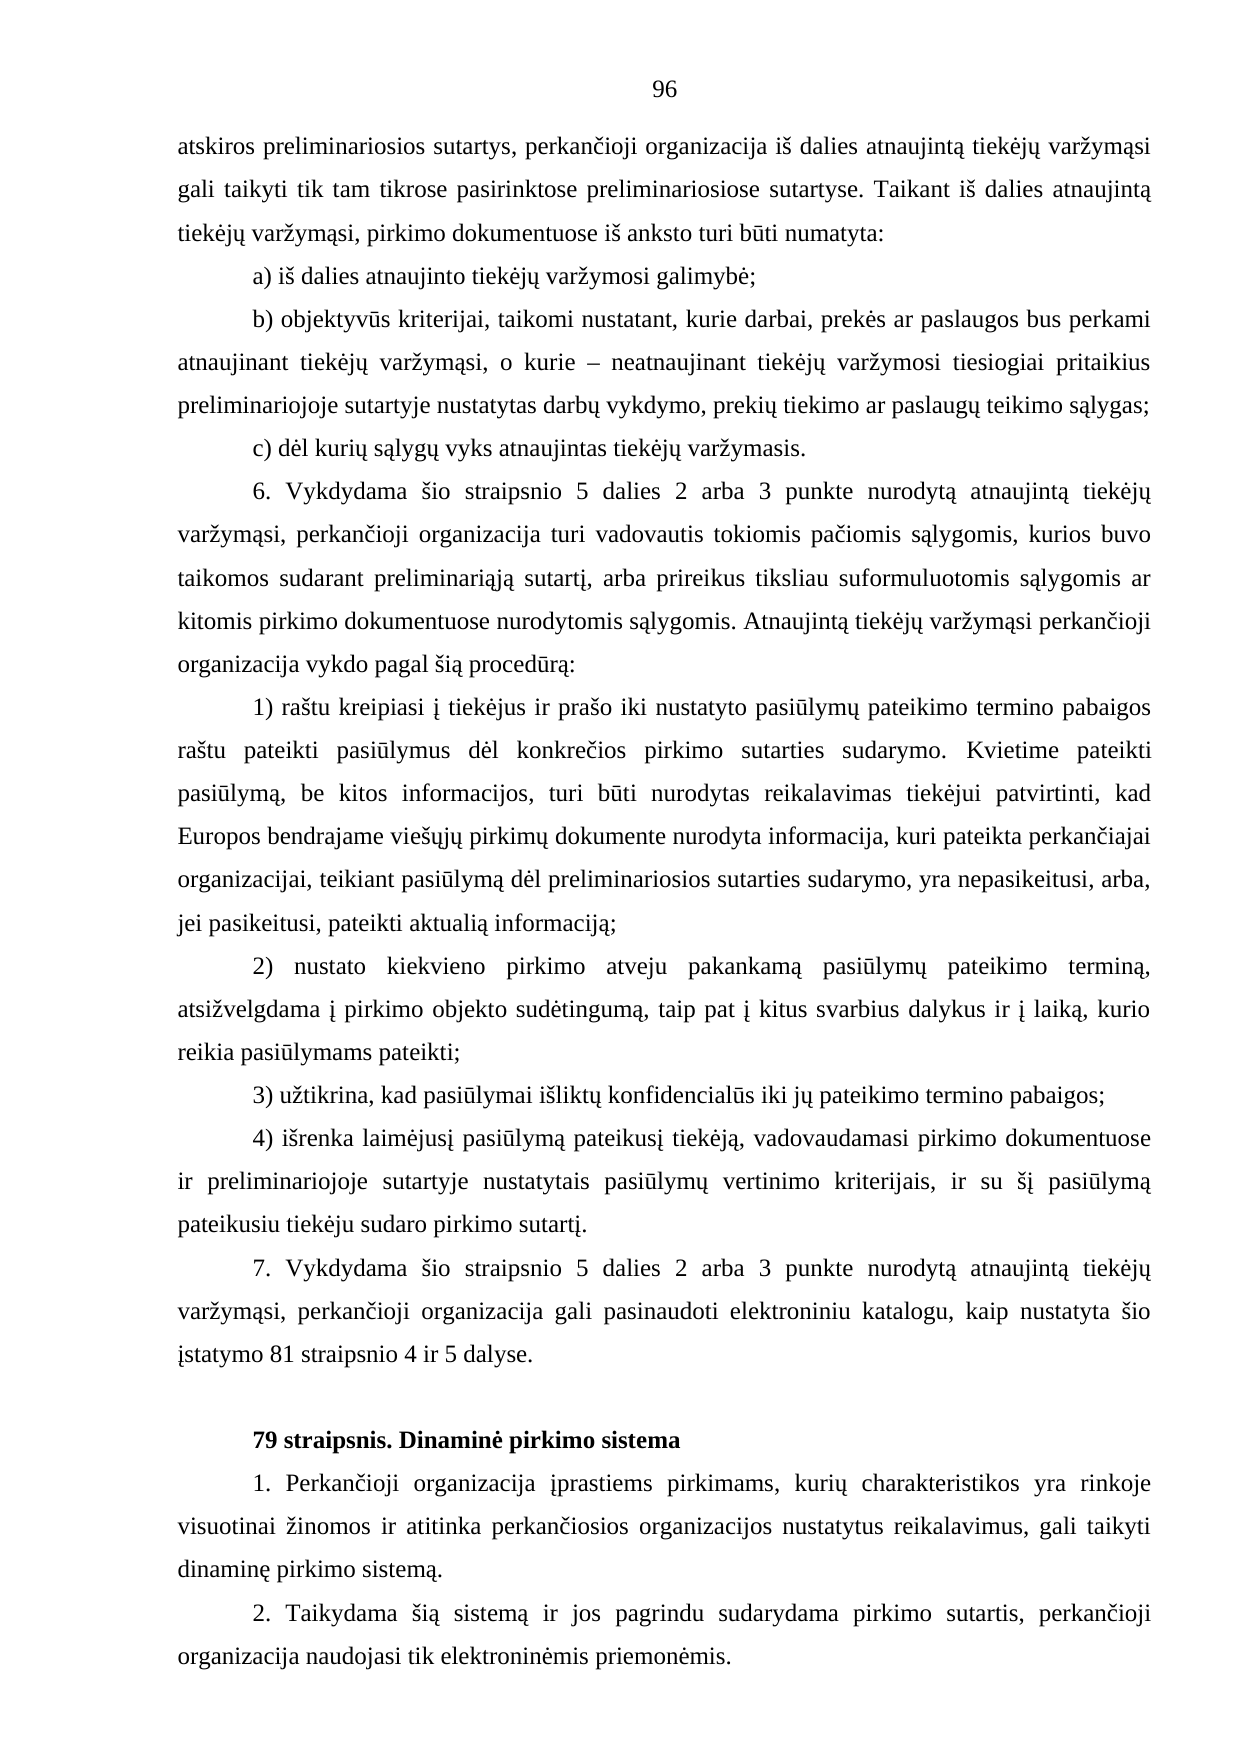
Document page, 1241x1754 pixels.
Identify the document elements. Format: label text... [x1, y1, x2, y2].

text 3) užtikrina, kad pasiūlymai išliktų konfidencialūs iki jų pateikimo termino pabaigos; [177, 1080, 1152, 1109]
text atskiros preliminariosios sutartys, perkančioji organizacija iš dalies atnaujintą tiekėjų varžymąsi gali taikyti tik tam tikrose pasirinktose preliminariosiose sutartyse. Taikant iš dalies atnaujintą tiekėjų varžymąsi, pirkimo dokumentuose iš anksto turi būti numatyta: [177, 131, 1152, 246]
text b) objektyvūs kriterijai, taikomi nustatant, kurie darbai, prekės ar paslaugos bus perkami atnaujinant tiekėjų varžymąsi, o kurie – neatnaujinant tiekėjų varžymosi tiesiogiai pritaikius preliminariojoje sutartyje nustatytas darbų vykdymo, prekių tiekimo ar paslaugų teikimo sąlygas; [177, 304, 1152, 419]
text a) iš dalies atnaujinto tiekėjų varžymosi galimybė; [177, 261, 1152, 289]
text 4) išrenka laimėjusį pasiūlymą pateikusį tiekėją, vadovaudamasi pirkimo dokumentuose ir preliminariojoje sutartyje nustatytais pasiūlymų vertinimo kriterijais, ir su šį pasiūlymą pateikusiu tiekėju sudaro pirkimo sutartį. [177, 1123, 1152, 1238]
text 1) raštu kreipiasi į tiekėjus ir prašo iki nustatyto pasiūlymų pateikimo termino pabaigos raštu pateikti pasiūlymus dėl konkrečios pirkimo sutarties sudarymo. Kvietime pateikti pasiūlymą, be kitos informacijos, turi būti nurodytas reikalavimas tiekėjui patvirtinti, kad Europos bendrajame viešųjų pirkimų dokumente nurodyta informacija, kuri pateikta perkančiajai organizacijai, teikiant pasiūlymą dėl preliminariosios sutarties sudarymo, yra nepasikeitusi, arba, jei pasikeitusi, pateikti aktualią informaciją; [177, 692, 1152, 936]
text 79 straipsnis. Dinaminė pirkimo sistema [177, 1425, 1152, 1454]
text 6. Vykdydama šio straipsnio 5 dalies 2 arba 3 punkte nurodytą atnaujintą tiekėjų varžymąsi, perkančioji organizacija turi vadovautis tokiomis pačiomis sąlygomis, kurios buvo taikomos sudarant preliminariąją sutartį, arba prireikus tiksliau suformuluotomis sąlygomis ar kitomis pirkimo dokumentuose nurodytomis sąlygomis. Atnaujintą tiekėjų varžymąsi perkančioji organizacija vykdo pagal šią procedūrą: [177, 476, 1152, 678]
text 2. Taikydama šią sistemą ir jos pagrindu sudarydama pirkimo sutartis, perkančioji organizacija naudojasi tik elektroninėmis priemonėmis. [177, 1598, 1152, 1669]
text 7. Vykdydama šio straipsnio 5 dalies 2 arba 3 punkte nurodytą atnaujintą tiekėjų varžymąsi, perkančioji organizacija gali pasinaudoti elektroniniu katalogu, kaip nustatyta šio įstatymo 81 straipsnio 4 ir 5 dalyse. [177, 1253, 1152, 1368]
text c) dėl kurių sąlygų vyks atnaujintas tiekėjų varžymasis. [177, 433, 1152, 462]
text 2) nustato kiekvieno pirkimo atveju pakankamą pasiūlymų pateikimo terminą, atsižvelgdama į pirkimo objekto sudėtingumą, taip pat į kitus svarbius dalykus ir į laiką, kurio reikia pasiūlymams pateikti; [177, 951, 1152, 1066]
text 1. Perkančioji organizacija įprastiems pirkimams, kurių charakteristikos yra rinkoje visuotinai žinomos ir atitinka perkančiosios organizacijos nustatytus reikalavimus, gali taikyti dinaminę pirkimo sistemą. [177, 1468, 1152, 1583]
